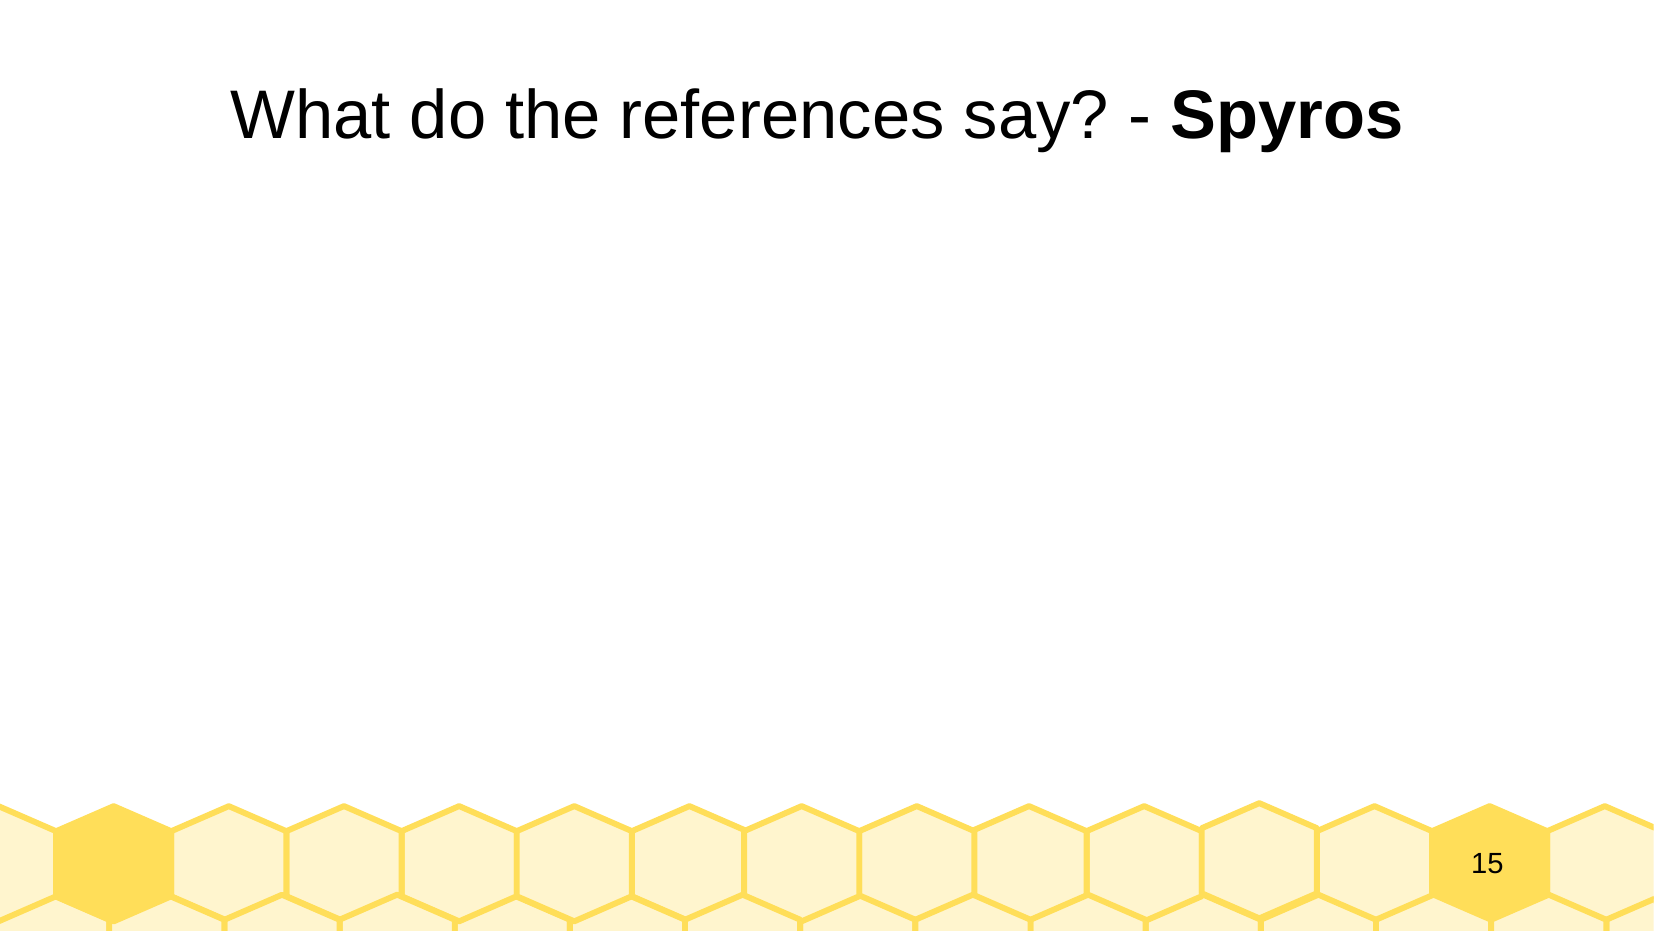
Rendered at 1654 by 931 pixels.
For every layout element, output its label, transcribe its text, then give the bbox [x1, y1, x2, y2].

title What do the references say? - Spyros [82, 37, 1571, 193]
